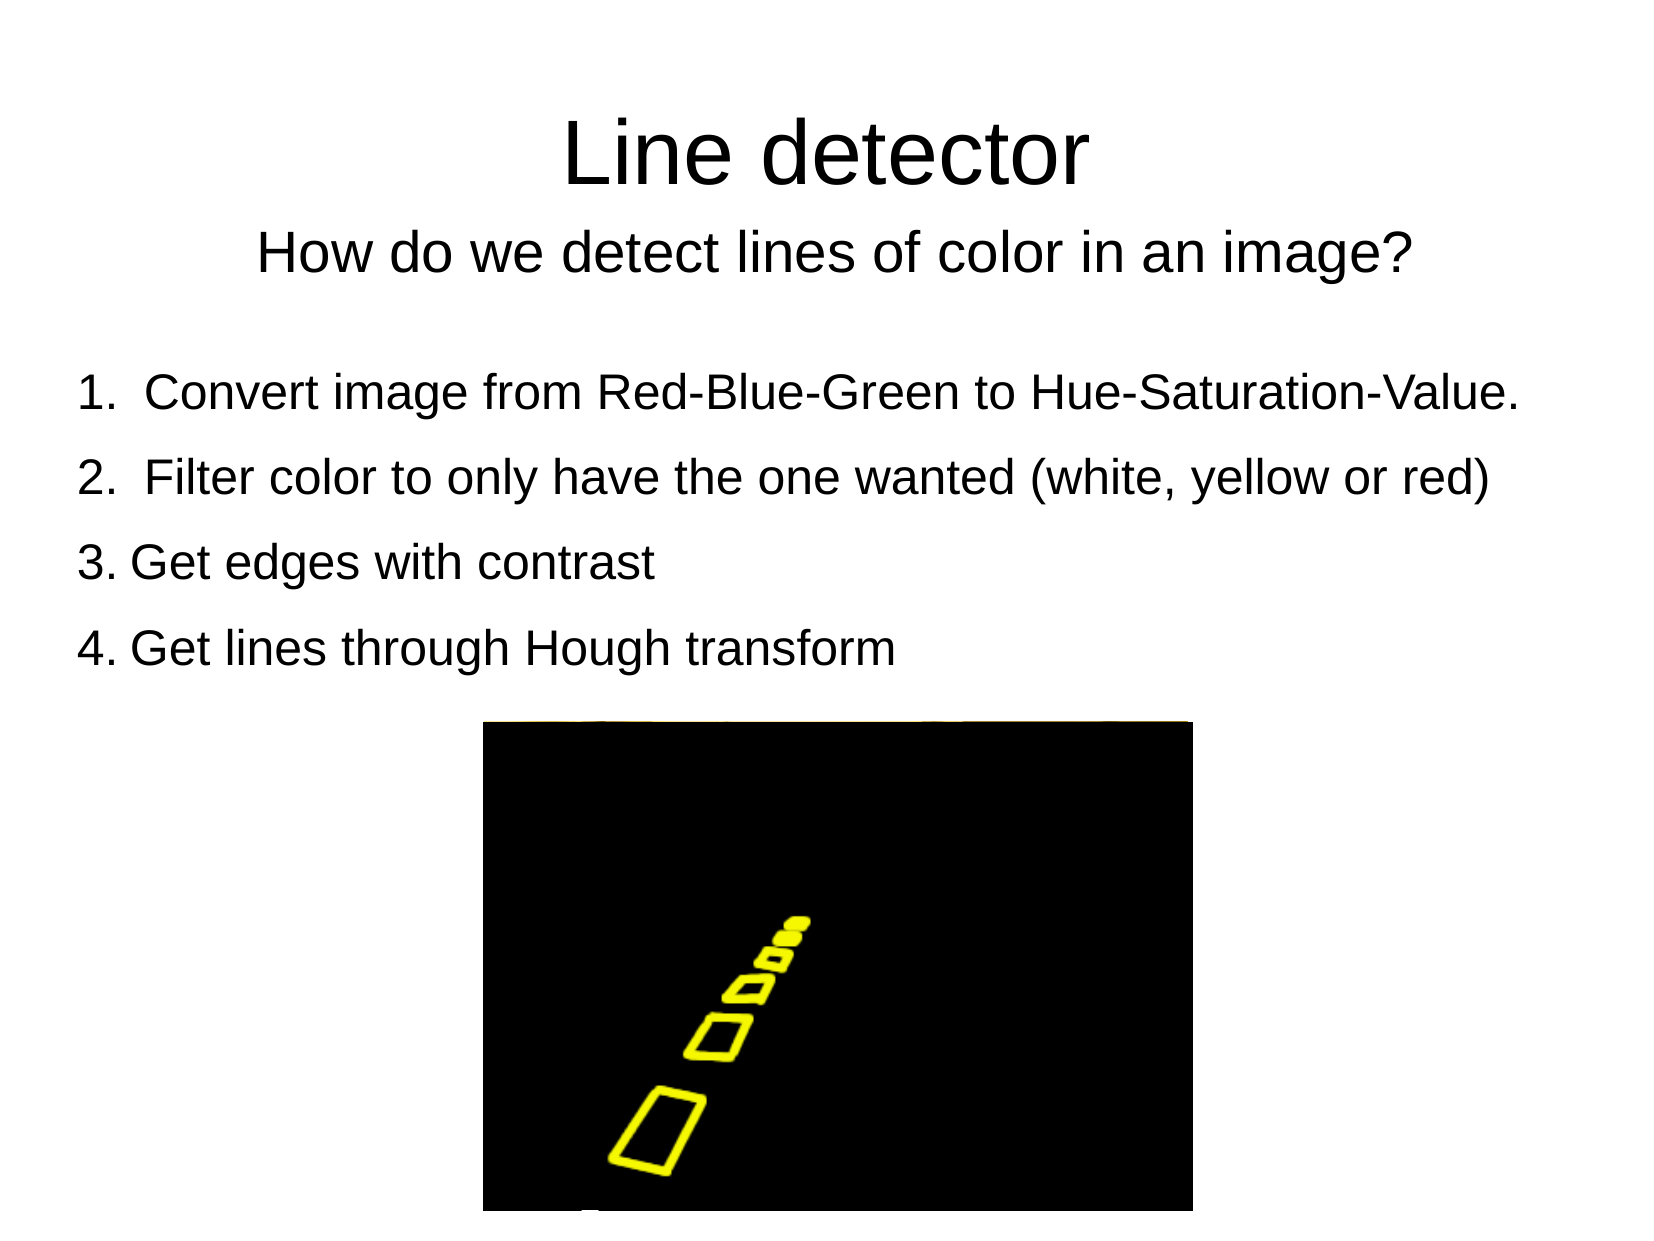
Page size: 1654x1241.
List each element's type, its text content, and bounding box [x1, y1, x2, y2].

text_box How do we detect lines of color in an image? [206, 212, 1448, 293]
list Convert image from Red-Blue-Green to Hue-Saturation-Value. Filter color to only have the one wanted (white, yellow or red) Get edges with contrast Get lines through Hough transform [59, 278, 1548, 999]
title Line detector [82, 49, 1571, 257]
picture [483, 721, 1193, 1211]
